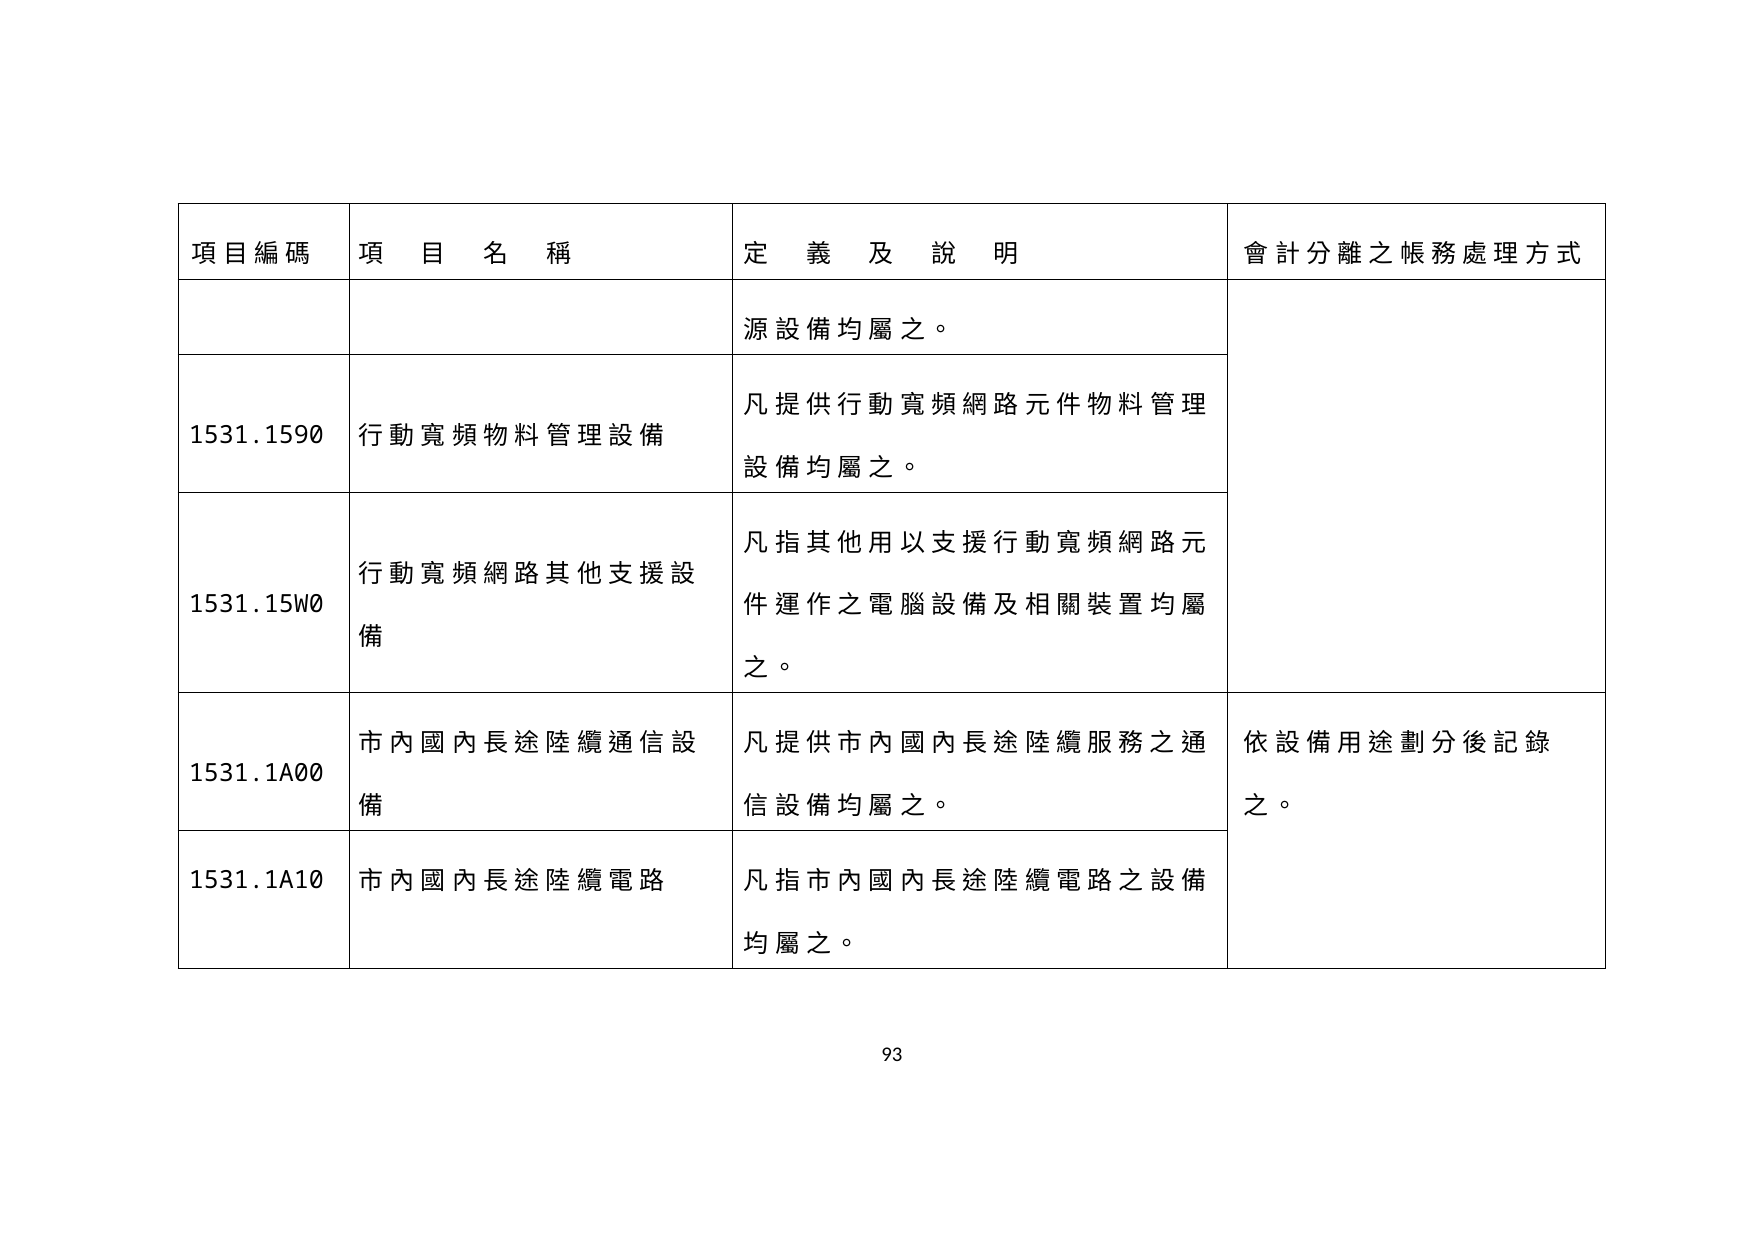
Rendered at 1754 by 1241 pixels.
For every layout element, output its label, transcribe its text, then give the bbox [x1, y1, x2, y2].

table_cell 依設備用途劃分後記錄之。 [1228, 693, 1605, 968]
table_header 項 目 名 稱 [350, 204, 732, 278]
table_cell 凡提供市內國內長途陸纜服務之通信設備均屬之。 [733, 693, 1227, 830]
table_cell 市內國內長途陸纜通信設備 [350, 693, 732, 830]
table_cell 凡提供行動寬頻網路元件物料管理設備均屬之。 [733, 355, 1227, 492]
table_cell 凡指其他用以支援行動寬頻網路元件運作之電腦設備及相關裝置均屬之。 [733, 493, 1227, 692]
table_cell [350, 280, 732, 354]
table_cell 行動寬頻網路其他支援設備 [350, 493, 732, 692]
table_header 項目編碼 [179, 204, 349, 278]
table_header 定 義 及 說 明 [733, 204, 1227, 278]
table_cell 1531.1A10 [179, 831, 349, 968]
table_cell 1531.1A00 [179, 693, 349, 830]
table_header 會計分離之帳務處理方式 [1228, 204, 1605, 278]
table_cell 源設備均屬之。 [733, 280, 1227, 354]
table_cell 行動寬頻物料管理設備 [350, 355, 732, 492]
table_cell 1531.15W0 [179, 493, 349, 692]
table_cell [179, 280, 349, 354]
table_cell 凡指市內國內長途陸纜電路之設備均屬之。 [733, 831, 1227, 968]
table_cell 市內國內長途陸纜電路 [350, 831, 732, 968]
table_cell [1228, 280, 1605, 692]
table_cell 1531.1590 [179, 355, 349, 492]
